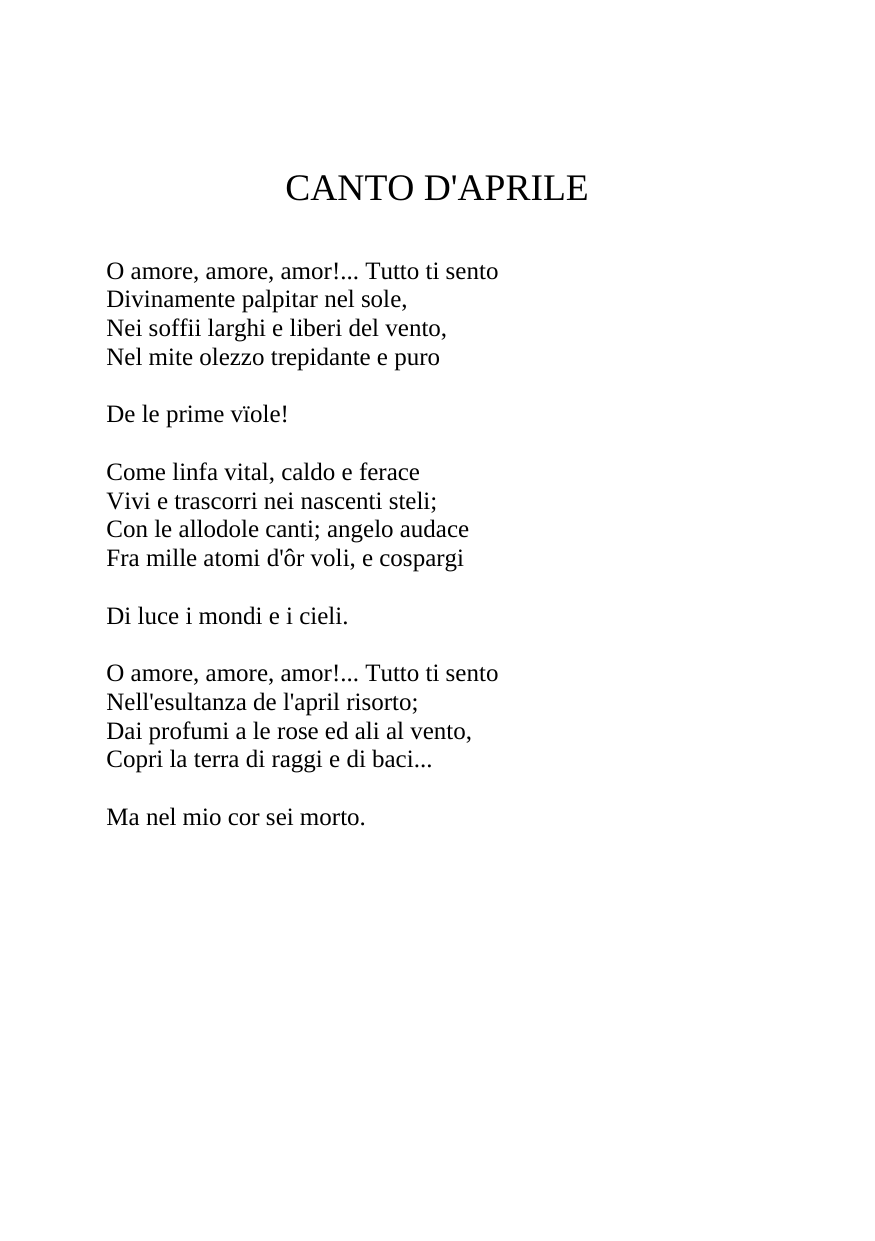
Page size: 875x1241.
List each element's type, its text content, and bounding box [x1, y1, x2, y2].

text O amore, amore, amor!... Tutto ti sento [106, 256, 768, 284]
text Dai profumi a le rose ed ali al vento, [106, 716, 768, 744]
text Vivi e trascorri nei nascenti steli; [106, 486, 768, 514]
text Nell'esultanza de l'april risorto; [106, 687, 768, 716]
text Nei soffii larghi e liberi del vento, [106, 313, 768, 342]
text Con le allodole canti; angelo audace [106, 514, 768, 543]
subtitle CANTO D'APRILE [106, 165, 768, 208]
text Ma nel mio cor sei morto. [106, 802, 768, 831]
text Come linfa vital, caldo e ferace [106, 457, 768, 486]
text O amore, amore, amor!... Tutto ti sento [106, 658, 768, 687]
text Copri la terra di raggi e di baci... [106, 744, 768, 773]
text Fra mille atomi d'ôr voli, e cospargi [106, 543, 768, 572]
text Nel mite olezzo trepidante e puro [106, 342, 768, 371]
text De le prime vïole! [106, 399, 768, 428]
text Di luce i mondi e i cieli. [106, 601, 768, 629]
text Divinamente palpitar nel sole, [106, 284, 768, 313]
